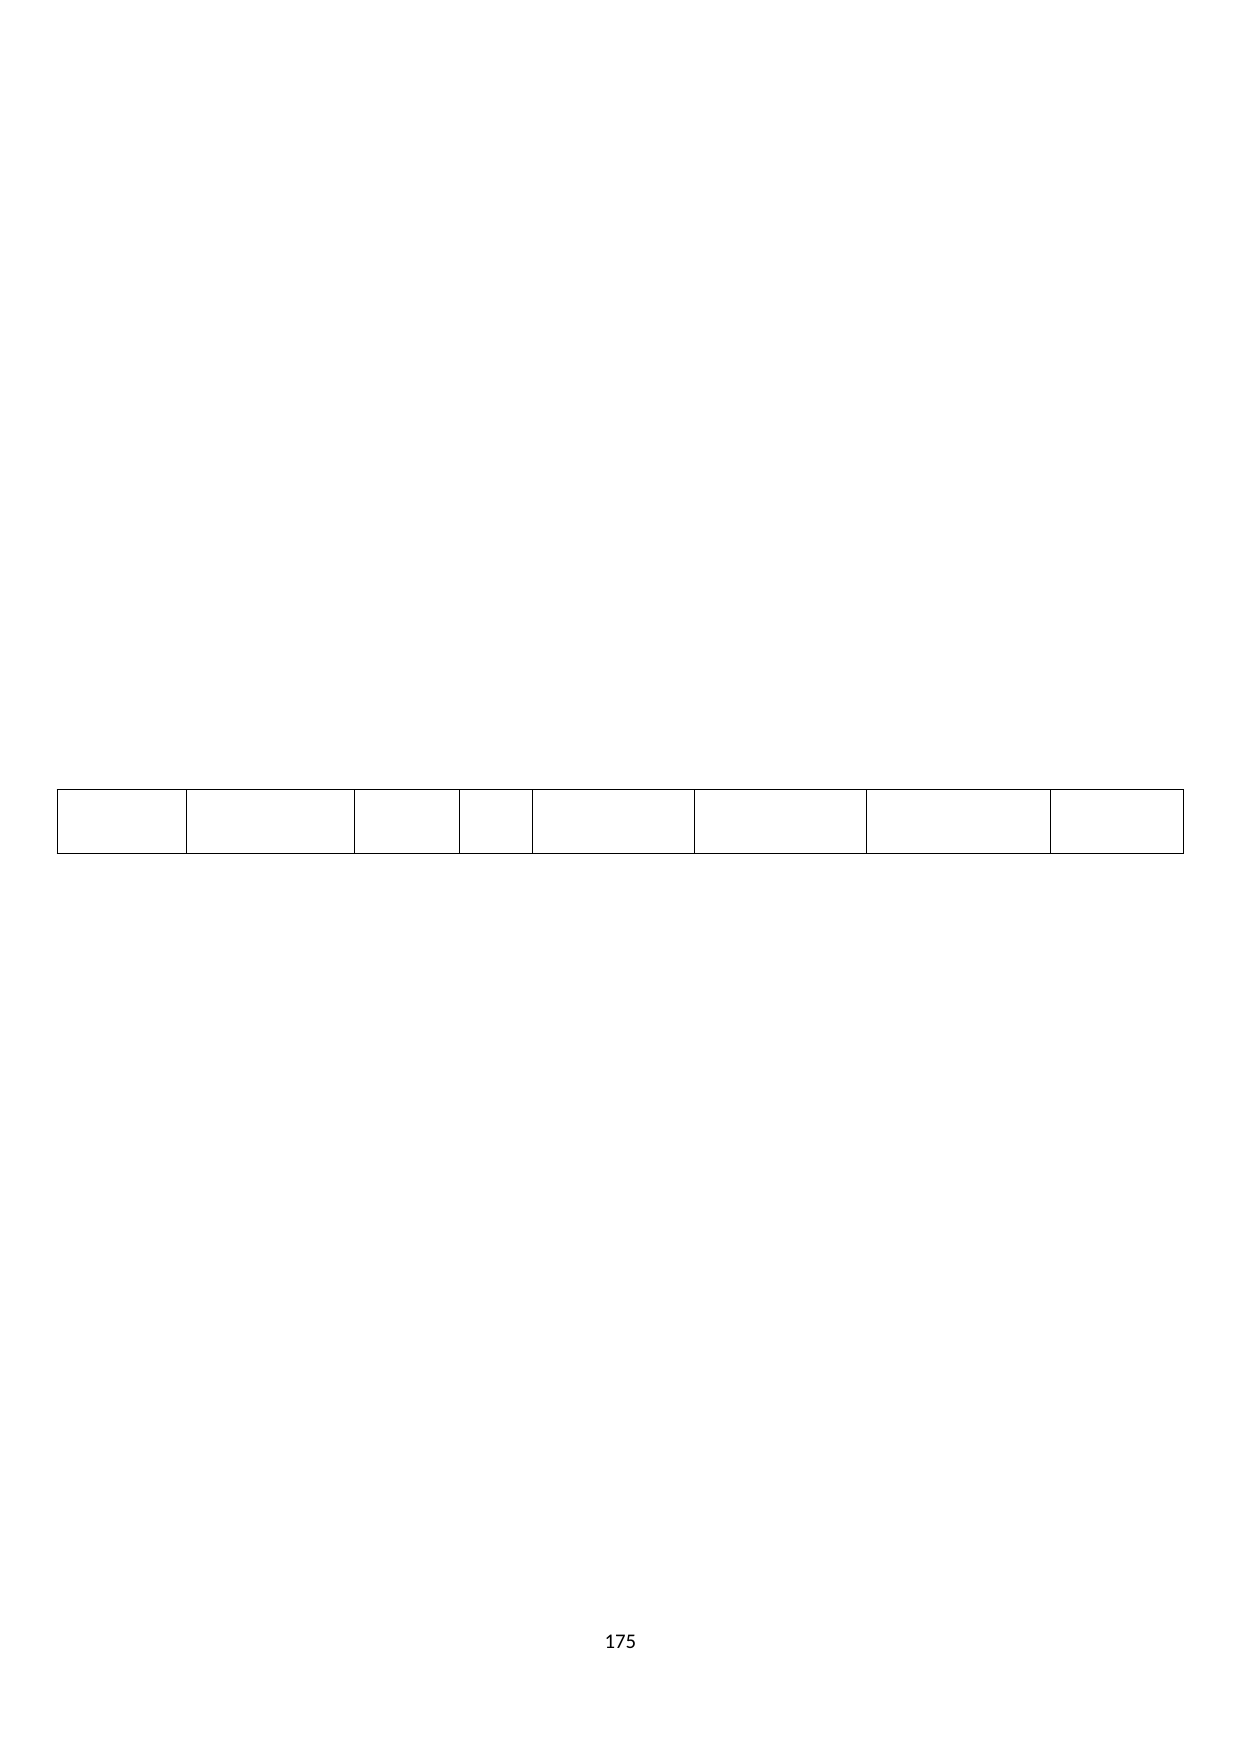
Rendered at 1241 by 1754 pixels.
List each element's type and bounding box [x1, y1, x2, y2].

table_cell [695, 790, 866, 853]
table_cell [355, 790, 459, 853]
table_cell [867, 790, 1050, 853]
table_cell [533, 790, 694, 853]
table_cell [187, 790, 354, 853]
table_cell [1051, 790, 1183, 853]
table_cell [460, 790, 532, 853]
table_cell [58, 790, 186, 853]
